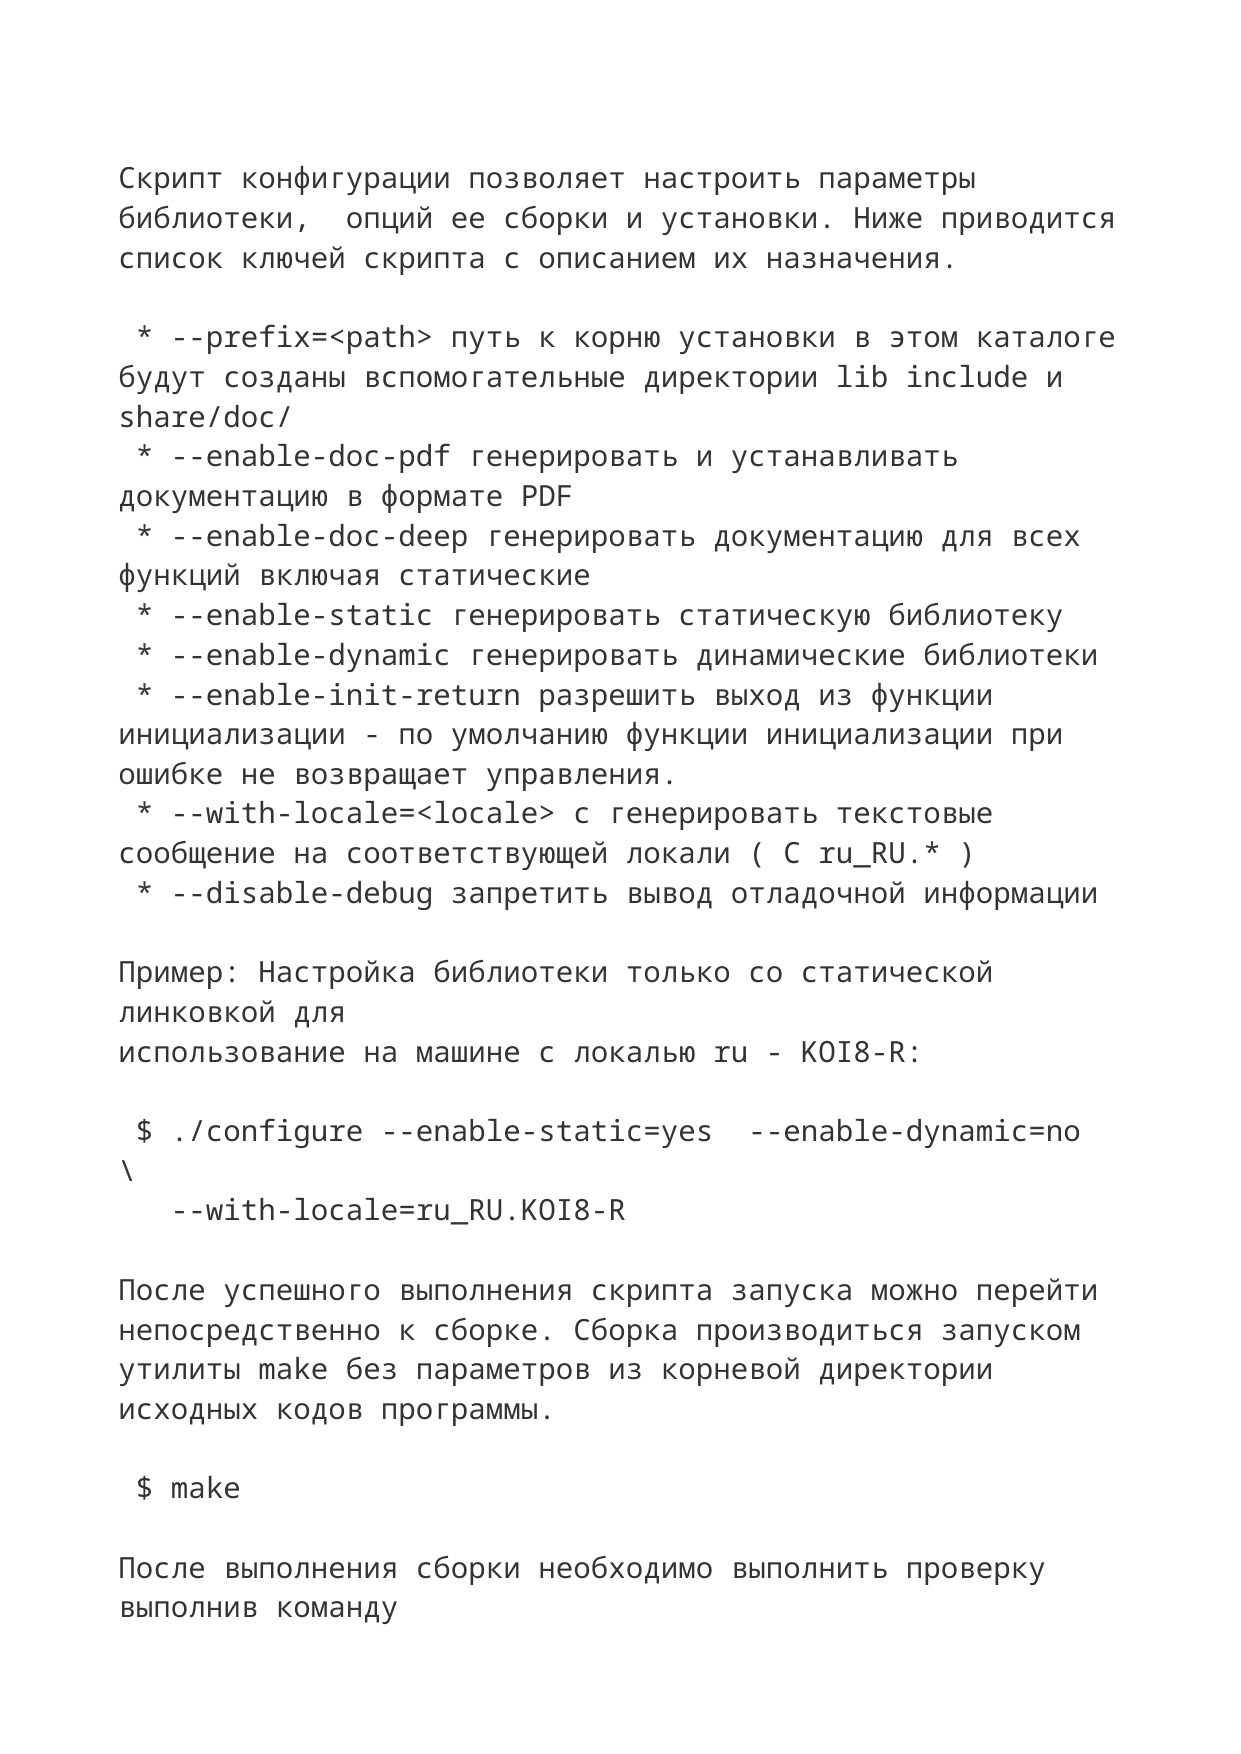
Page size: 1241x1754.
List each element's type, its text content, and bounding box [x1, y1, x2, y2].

text * --enable-doc-deep генерировать документацию для всех функций включая статические [118, 515, 1122, 594]
text --with-locale=ru_RU.KOI8-R [118, 1190, 1122, 1229]
text использование на машине с локалью ru - KOI8-R: [118, 1031, 1122, 1071]
text * --enable-dynamic генерировать динамические библиотеки [118, 634, 1122, 674]
text $ make [118, 1467, 1122, 1507]
text * --enable-doc-pdf генерировать и устанавливать документацию в формате PDF [118, 436, 1122, 515]
text После успешного выполнения скрипта запуска можно перейти [118, 1269, 1122, 1309]
text После выполнения сборки необходимо выполнить проверку выполнив команду [118, 1547, 1122, 1626]
text $ ./configure --enable-static=yes --enable-dynamic=no \ [118, 1110, 1122, 1190]
text * --enable-init-return разрешить выход из функции инициализации - по умолчанию функции инициализации при ошибке не возвращает управления. [118, 674, 1122, 793]
text * --prefix=<path> путь к корню установки в этом каталоге будут созданы вспомогательные директории lib include и share/doc/ [118, 317, 1122, 436]
text * --disable-debug запретить вывод отладочной информации [118, 872, 1122, 912]
text * --with-locale=<locale> с генерировать текстовые сообщение на соответствующей локали ( С ru_RU.* ) [118, 793, 1122, 872]
text непосредственно к сборке. Сборка производиться запуском утилиты make без параметров из корневой директории исходных кодов программы. [118, 1309, 1122, 1428]
text Скрипт конфигурации позволяет настроить параметры библиотеки, опций ее сборки и установки. Ниже приводится список ключей скрипта с описанием их назначения. [118, 158, 1122, 277]
text * --enable-static генерировать статическую библиотеку [118, 594, 1122, 634]
text Пример: Настройка библиотеки только со статической линковкой для [118, 952, 1122, 1031]
